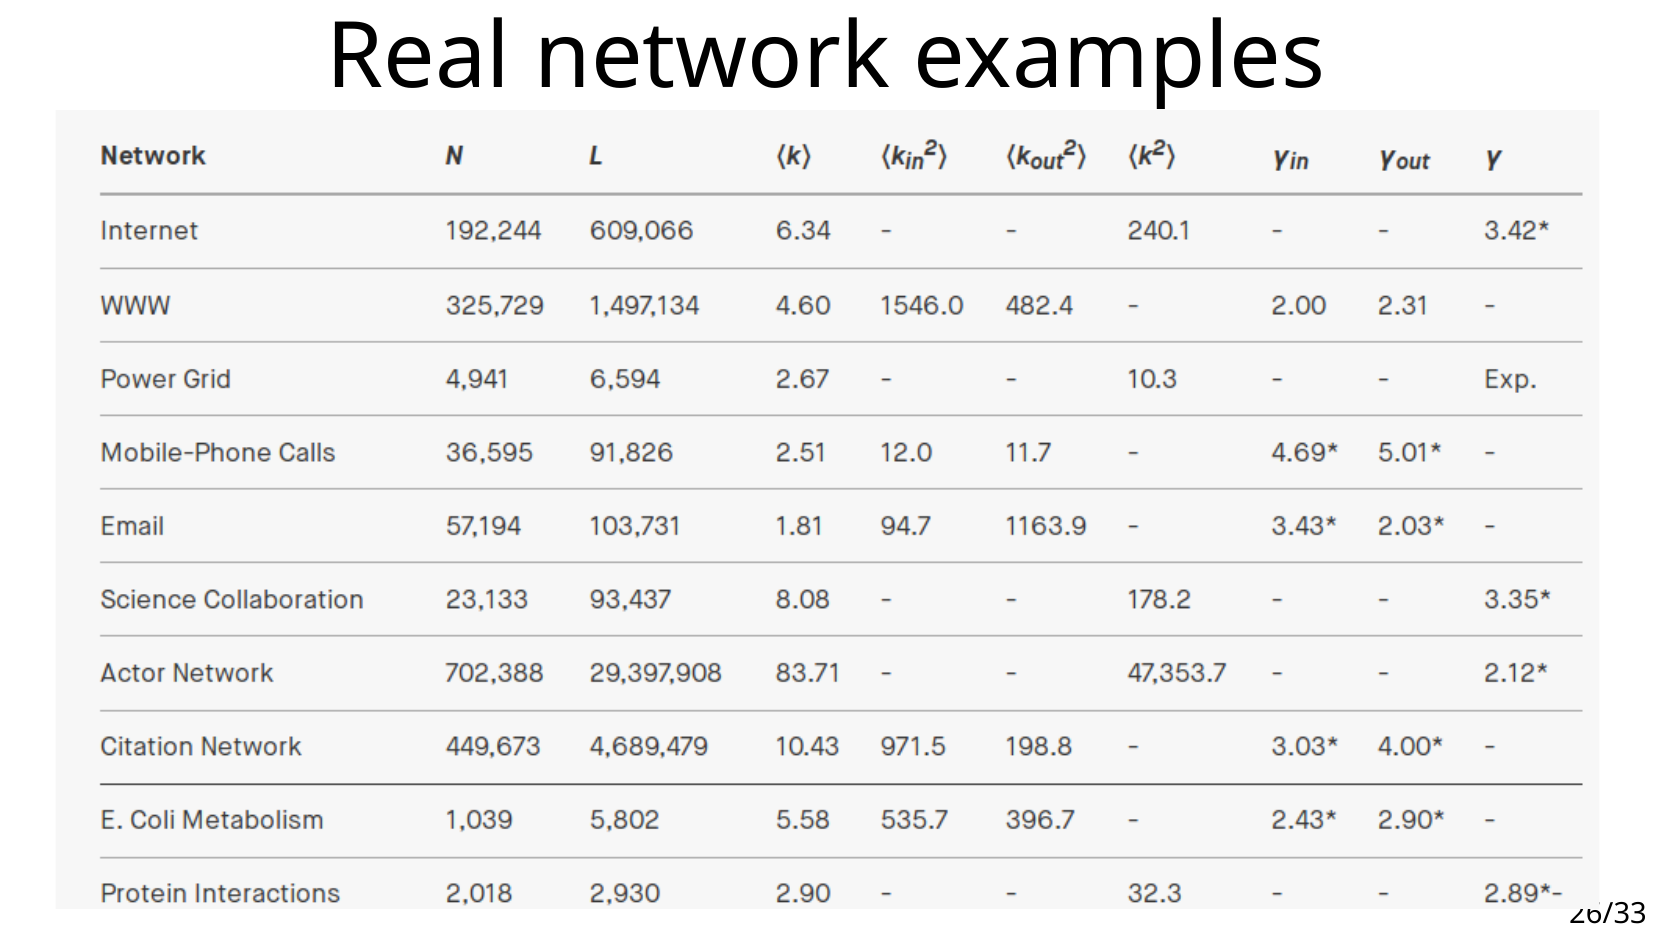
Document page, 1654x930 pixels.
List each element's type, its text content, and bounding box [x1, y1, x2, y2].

picture [55, 110, 1600, 909]
title Real network examples [82, 0, 1571, 117]
